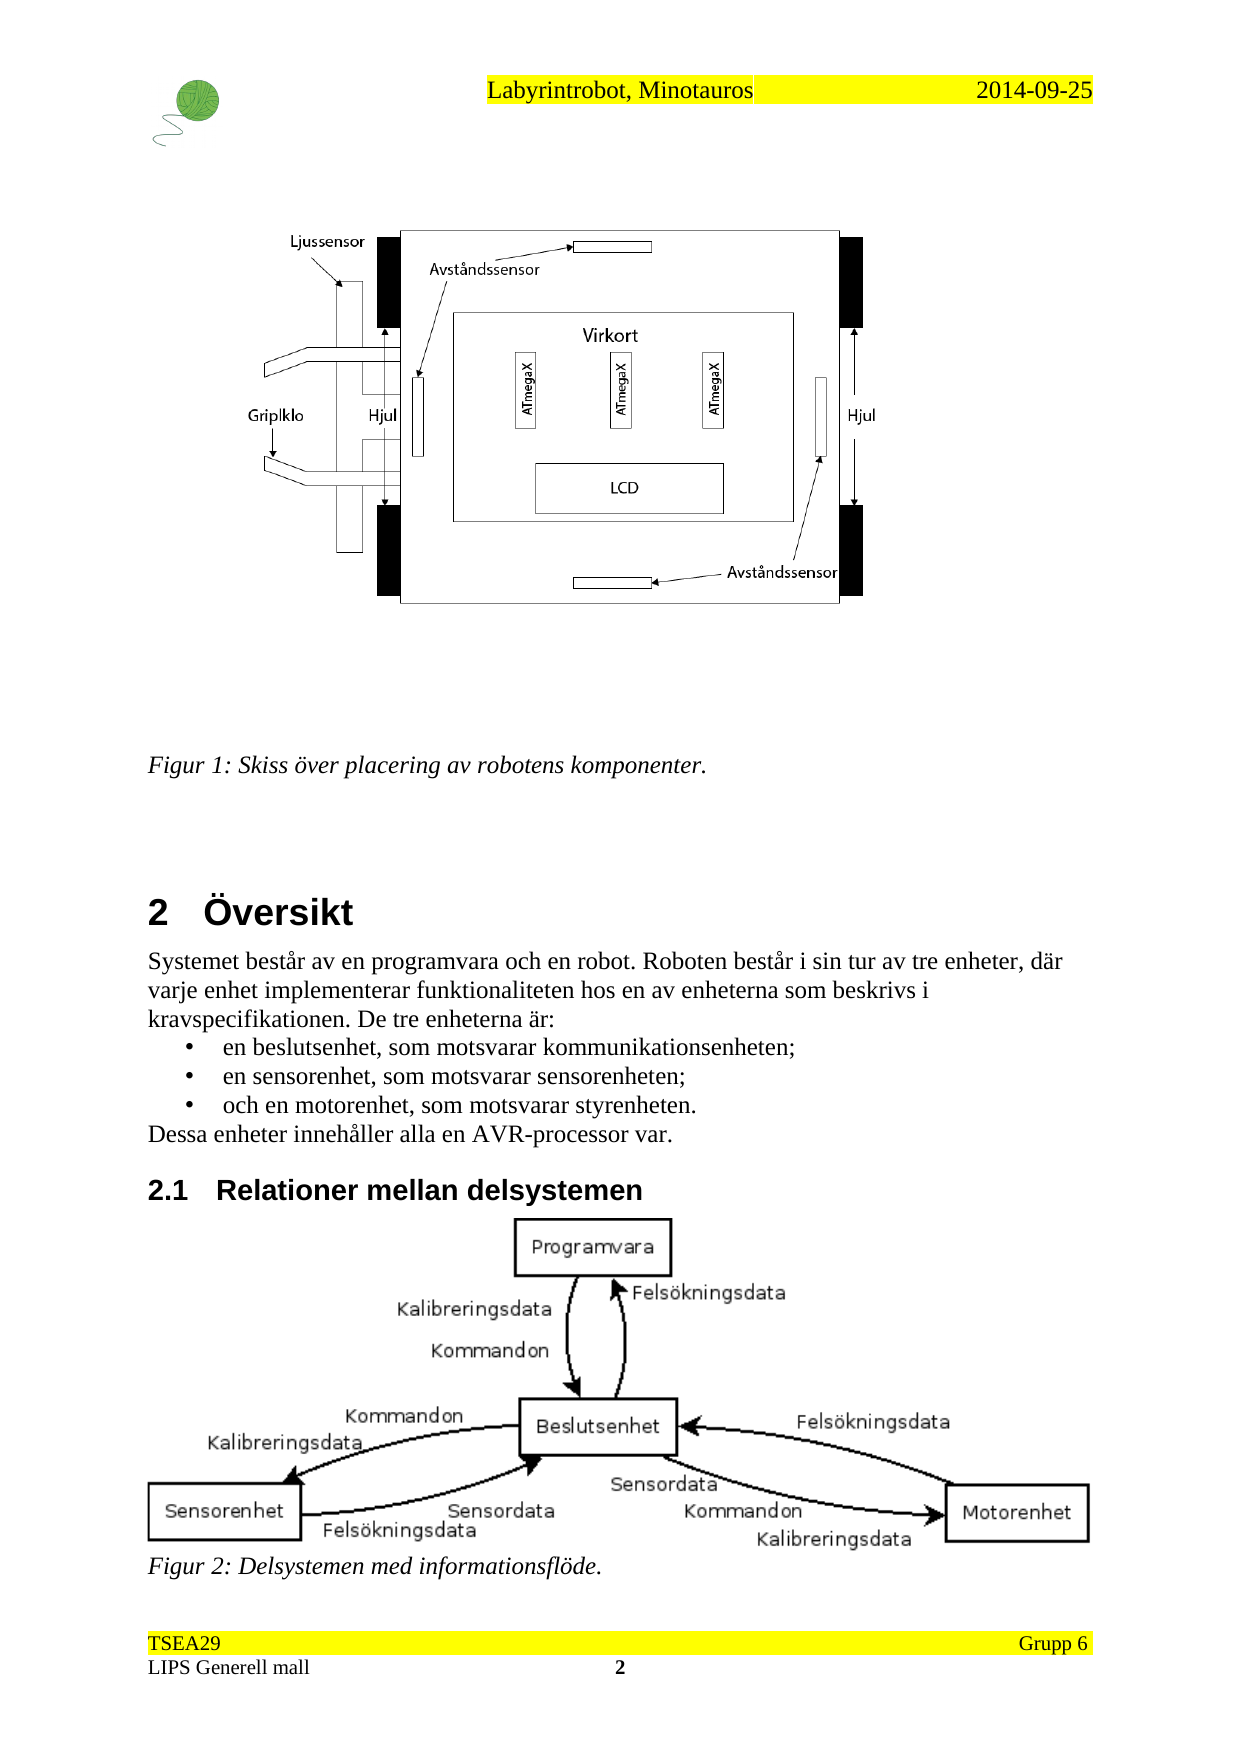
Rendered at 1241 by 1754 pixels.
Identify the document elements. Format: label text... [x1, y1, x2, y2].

list och en motorenhet, som motsvarar styrenheten. [185, 1090, 1092, 1119]
picture [147, 160, 1093, 751]
text Figur 1: Skiss över placering av robotens komponenter. [148, 751, 1092, 779]
subtitle Översikt [148, 891, 1092, 934]
list en beslutsenhet, som motsvarar kommunikationsenheten; [185, 1032, 1092, 1061]
text Systemet består av en programvara och en robot. Roboten består i sin tur av tre enheter, där varje enhet implementerar funktionaliteten hos en av enheterna som beskrivs i kravspecifikationen. De tre enheterna är: [148, 946, 1092, 1032]
text Dessa enheter innehåller alla en AVR-processor var. [148, 1119, 1092, 1147]
text Figur 2: Delsystemen med informationsflöde. [148, 1552, 1092, 1580]
list en sensorenhet, som motsvarar sensorenheten; [185, 1061, 1092, 1090]
picture [147, 1218, 1093, 1552]
picture [150, 76, 223, 149]
subtitle Relationer mellan delsystemen [148, 1172, 1092, 1206]
